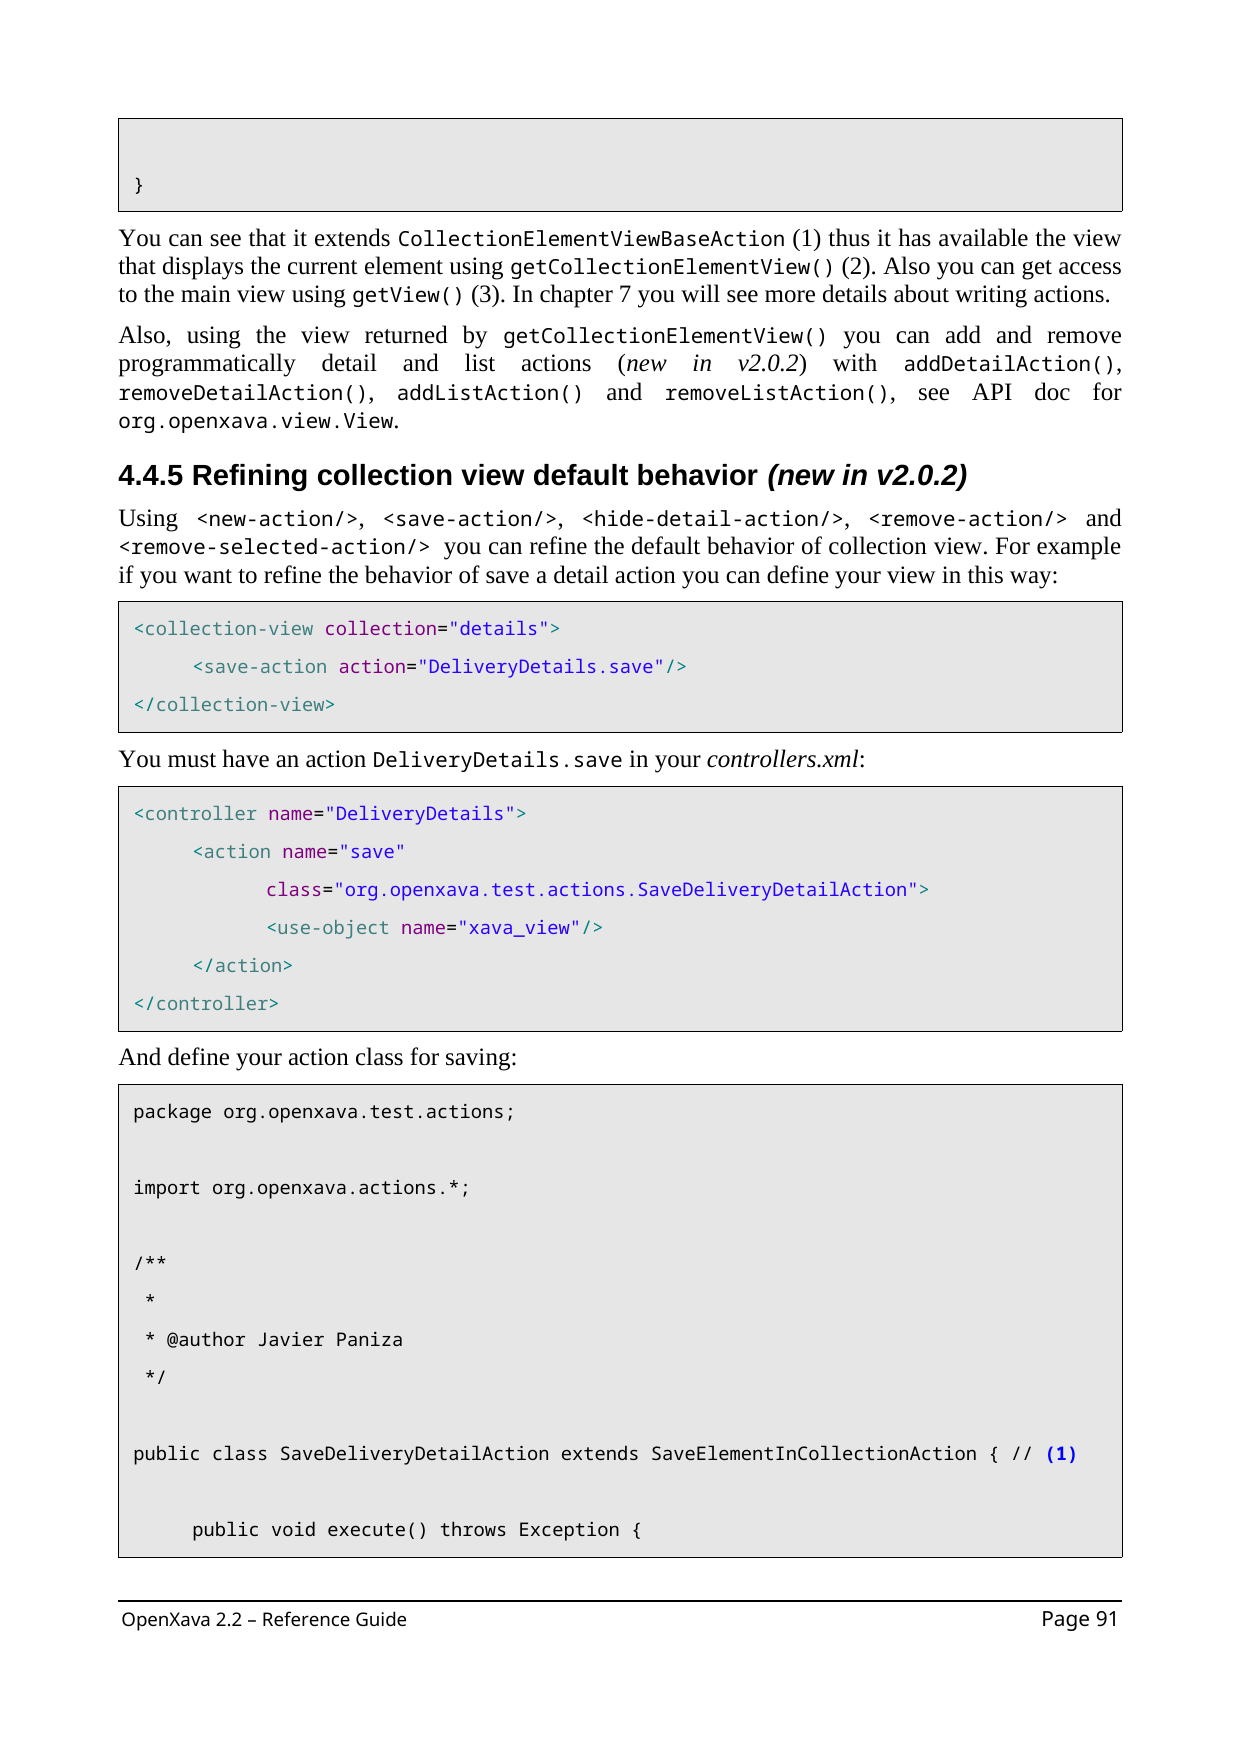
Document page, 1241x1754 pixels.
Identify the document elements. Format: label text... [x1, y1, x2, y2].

text package org.openxava.test.actions; [119, 1085, 1122, 1122]
text public class SaveDeliveryDetailAction extends SaveElementInCollectionAction { // (1) [119, 1426, 1122, 1464]
text </controller> [119, 976, 1122, 1031]
text * [119, 1274, 1122, 1312]
text And define your action class for saving: [118, 1043, 1122, 1071]
text /** [119, 1236, 1122, 1274]
text Also, using the view returned by getCollectionElementView() you can add and remove programmatically detail and list actions (new in v2.0.2) with addDetailAction(), removeDetailAction(), addListAction() and removeListAction(), see API doc for org.openxava.view.View. [118, 321, 1122, 434]
text <action name="save" [119, 823, 1122, 862]
text <save-action action="DeliveryDetails.save"/> [119, 639, 1122, 677]
text } [119, 156, 1122, 211]
subtitle Refining collection view default behavior (new in v2.0.2) [118, 459, 1122, 492]
text </collection-view> [119, 677, 1122, 732]
text You must have an action DeliveryDetails.save in your controllers.xml: [118, 745, 1122, 773]
text <collection-view collection="details"> [119, 602, 1122, 639]
text public void execute() throws Exception { [119, 1502, 1122, 1557]
text <use-object name="xava_view"/> [119, 899, 1122, 938]
text <controller name="DeliveryDetails"> [119, 787, 1122, 823]
text Using <new-action/>, <save-action/>, <hide-detail-action/>, <remove-action/> and <remove-selected-action/> you can refine the default behavior of collection view. For example if you want to refine the behavior of save a detail action you can define your view in this way: [118, 504, 1122, 588]
text class="org.openxava.test.actions.SaveDeliveryDetailAction"> [119, 862, 1122, 899]
text import org.openxava.actions.*; [119, 1160, 1122, 1198]
text </action> [119, 938, 1122, 976]
text You can see that it extends CollectionElementViewBaseAction (1) thus it has available the view that displays the current element using getCollectionElementView() (2). Also you can get access to the main view using getView() (3). In chapter 7 you will see more details about writing actions. [118, 224, 1122, 309]
text */ [119, 1350, 1122, 1388]
text * @author Javier Paniza [119, 1312, 1122, 1350]
